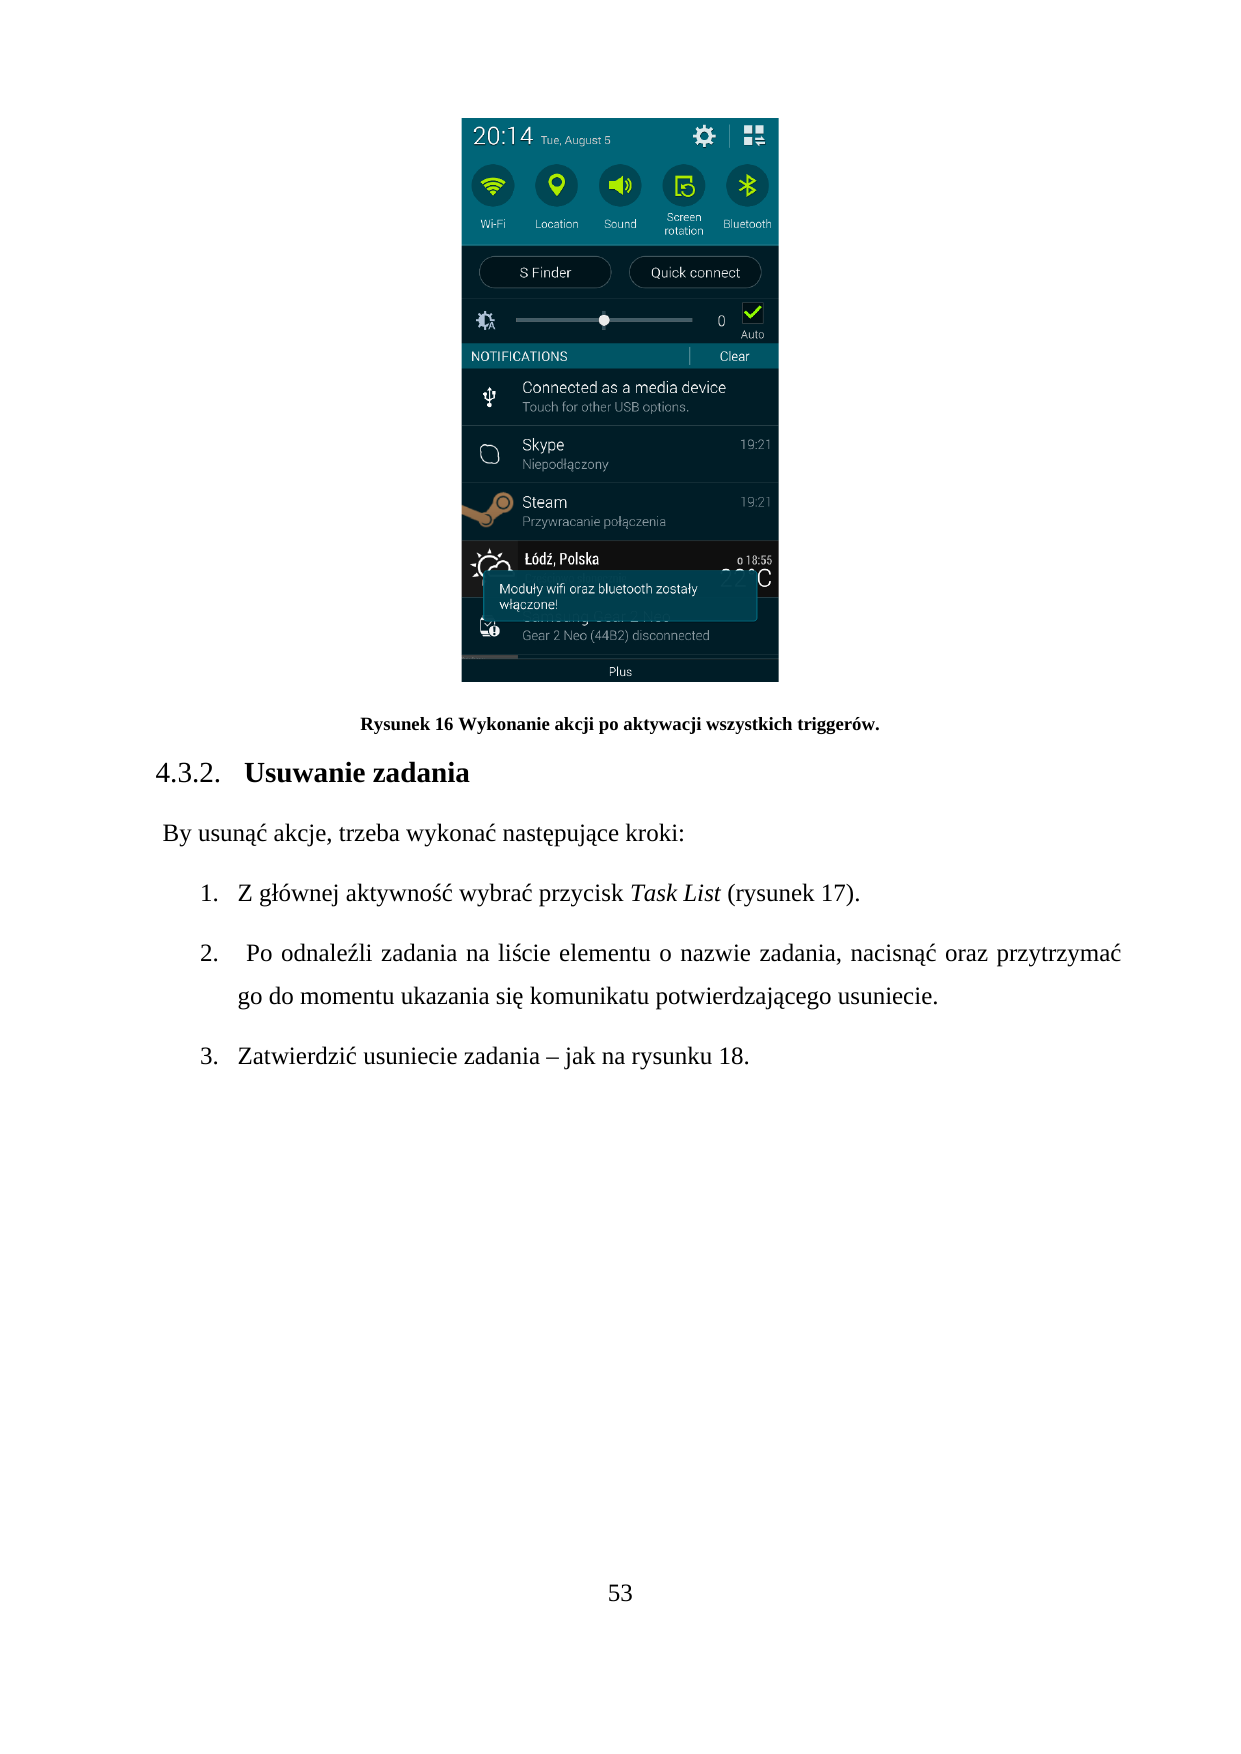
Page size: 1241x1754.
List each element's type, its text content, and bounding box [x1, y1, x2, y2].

list Zatwierdzić usuniecie zadania – jak na rysunku 18. [200, 1041, 1122, 1070]
text By usunąć akcje, trzeba wykonać następujące kroki: [118, 818, 1122, 847]
picture [461, 370, 779, 682]
subtitle Usuwanie zadania [155, 755, 1122, 788]
list Po odnaleźli zadania na liście elementu o nazwie zadania, nacisnąć oraz przytrzymać go do momentu ukazania się komunikatu potwierdzającego usuniecie. [200, 938, 1122, 1010]
picture [461, 118, 779, 367]
text Rysunek 16 Wykonanie akcji po aktywacji wszystkich triggerów. [118, 713, 1122, 734]
list Z głównej aktywność wybrać przycisk Task List (rysunek 17). [200, 878, 1122, 907]
